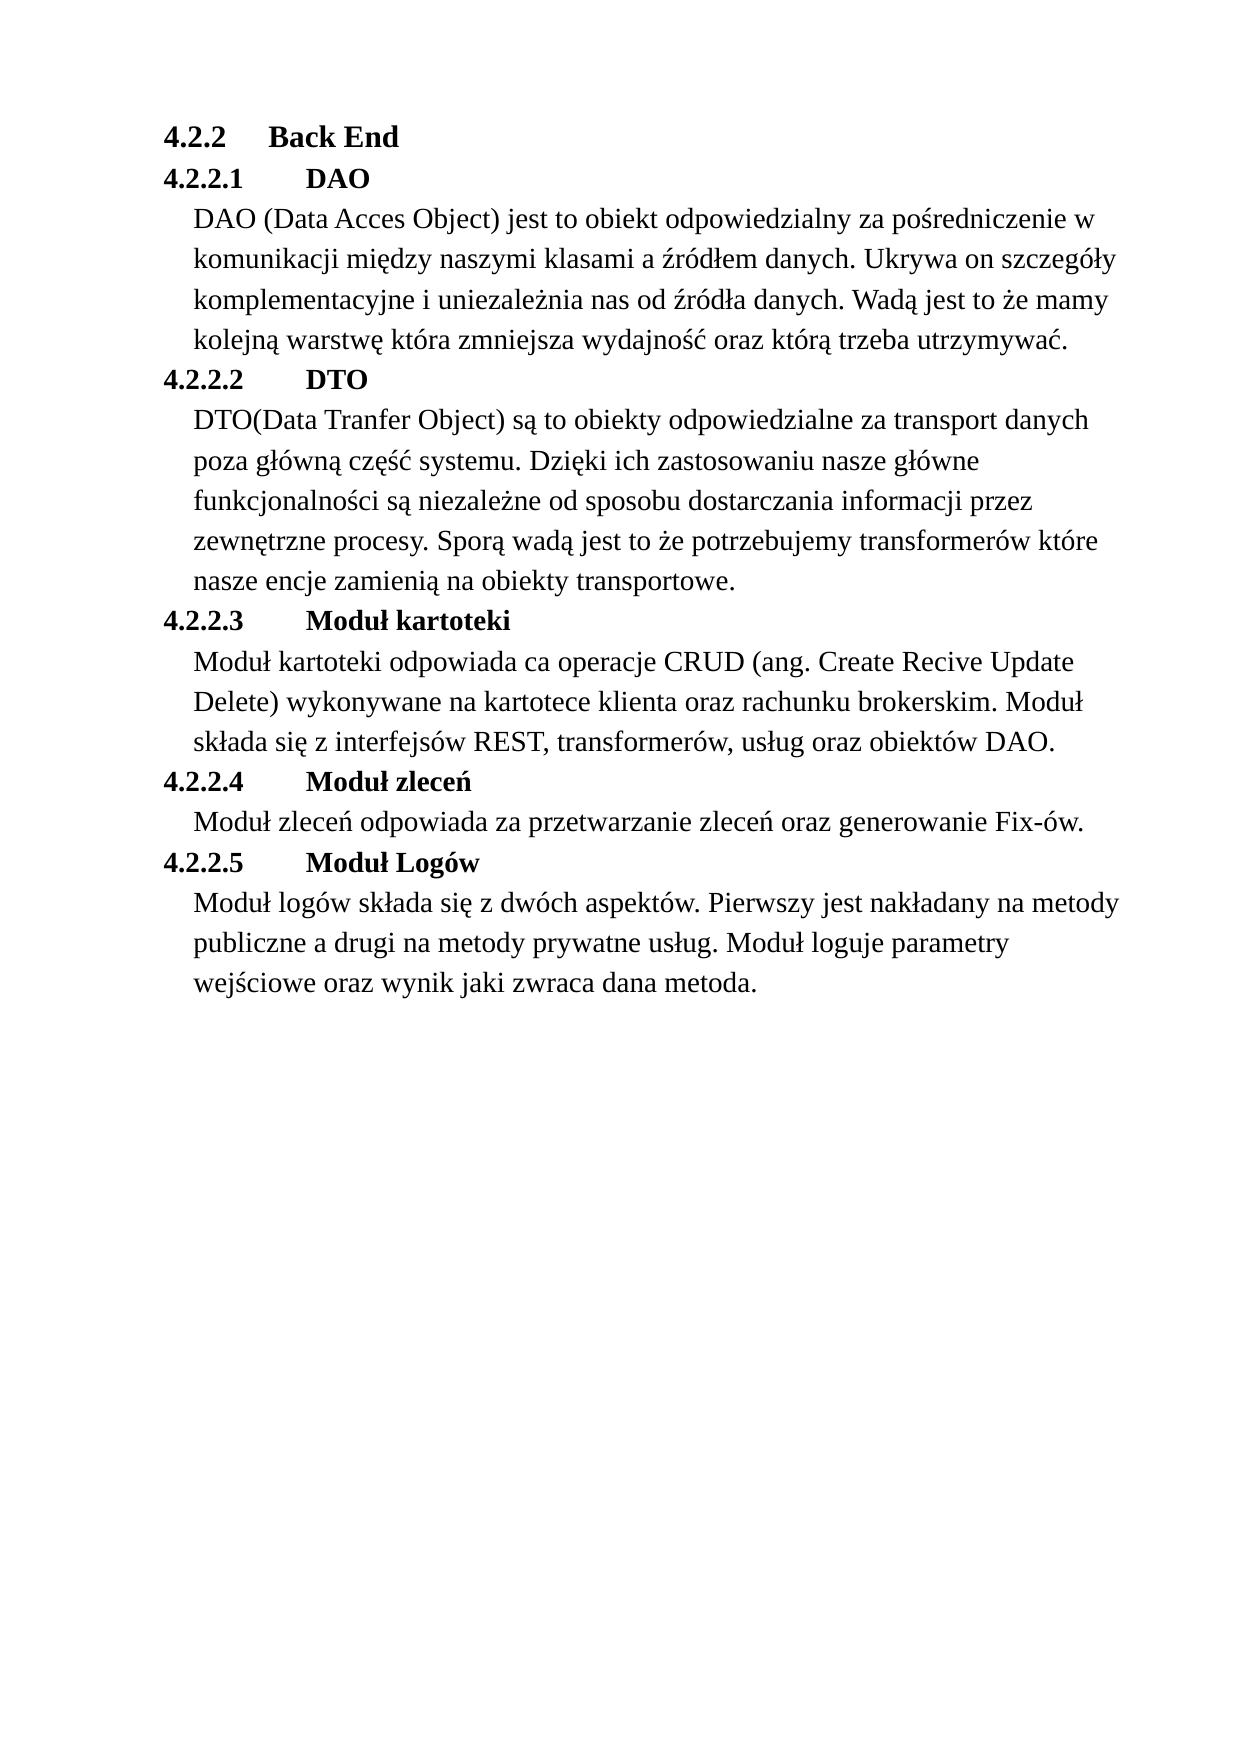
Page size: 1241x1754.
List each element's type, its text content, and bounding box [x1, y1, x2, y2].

list Moduł zleceń odpowiada za przetwarzanie zleceń oraz generowanie Fix-ów. [156, 804, 1122, 838]
list Moduł zleceń [156, 764, 1122, 798]
list Back End [156, 118, 1122, 154]
list DTO(Data Tranfer Object) są to obiekty odpowiedzialne za transport danych poza główną część systemu. Dzięki ich zastosowaniu nasze główne funkcjonalności są niezależne od sposobu dostarczania informacji przez zewnętrzne procesy. Sporą wadą jest to że potrzebujemy transformerów które nasze encje zamienią na obiekty transportowe. [156, 402, 1122, 597]
list DAO (Data Acces Object) jest to obiekt odpowiedzialny za pośredniczenie w komunikacji między naszymi klasami a źródłem danych. Ukrywa on szczegóły komplementacyjne i uniezależnia nas od źródła danych. Wadą jest to że mamy kolejną warstwę która zmniejsza wydajność oraz którą trzeba utrzymywać. [156, 201, 1122, 356]
list DTO [156, 362, 1122, 396]
list Moduł kartoteki [156, 603, 1122, 637]
list Moduł kartoteki odpowiada ca operacje CRUD (ang. Create Recive Update Delete) wykonywane na kartotece klienta oraz rachunku brokerskim. Moduł składa się z interfejsów REST, transformerów, usług oraz obiektów DAO. [156, 644, 1122, 758]
list DAO [156, 161, 1122, 195]
list Moduł logów składa się z dwóch aspektów. Pierwszy jest nakładany na metody publiczne a drugi na metody prywatne usług. Moduł loguje parametry wejściowe oraz wynik jaki zwraca dana metoda. [156, 885, 1122, 999]
list Moduł Logów [156, 845, 1122, 878]
